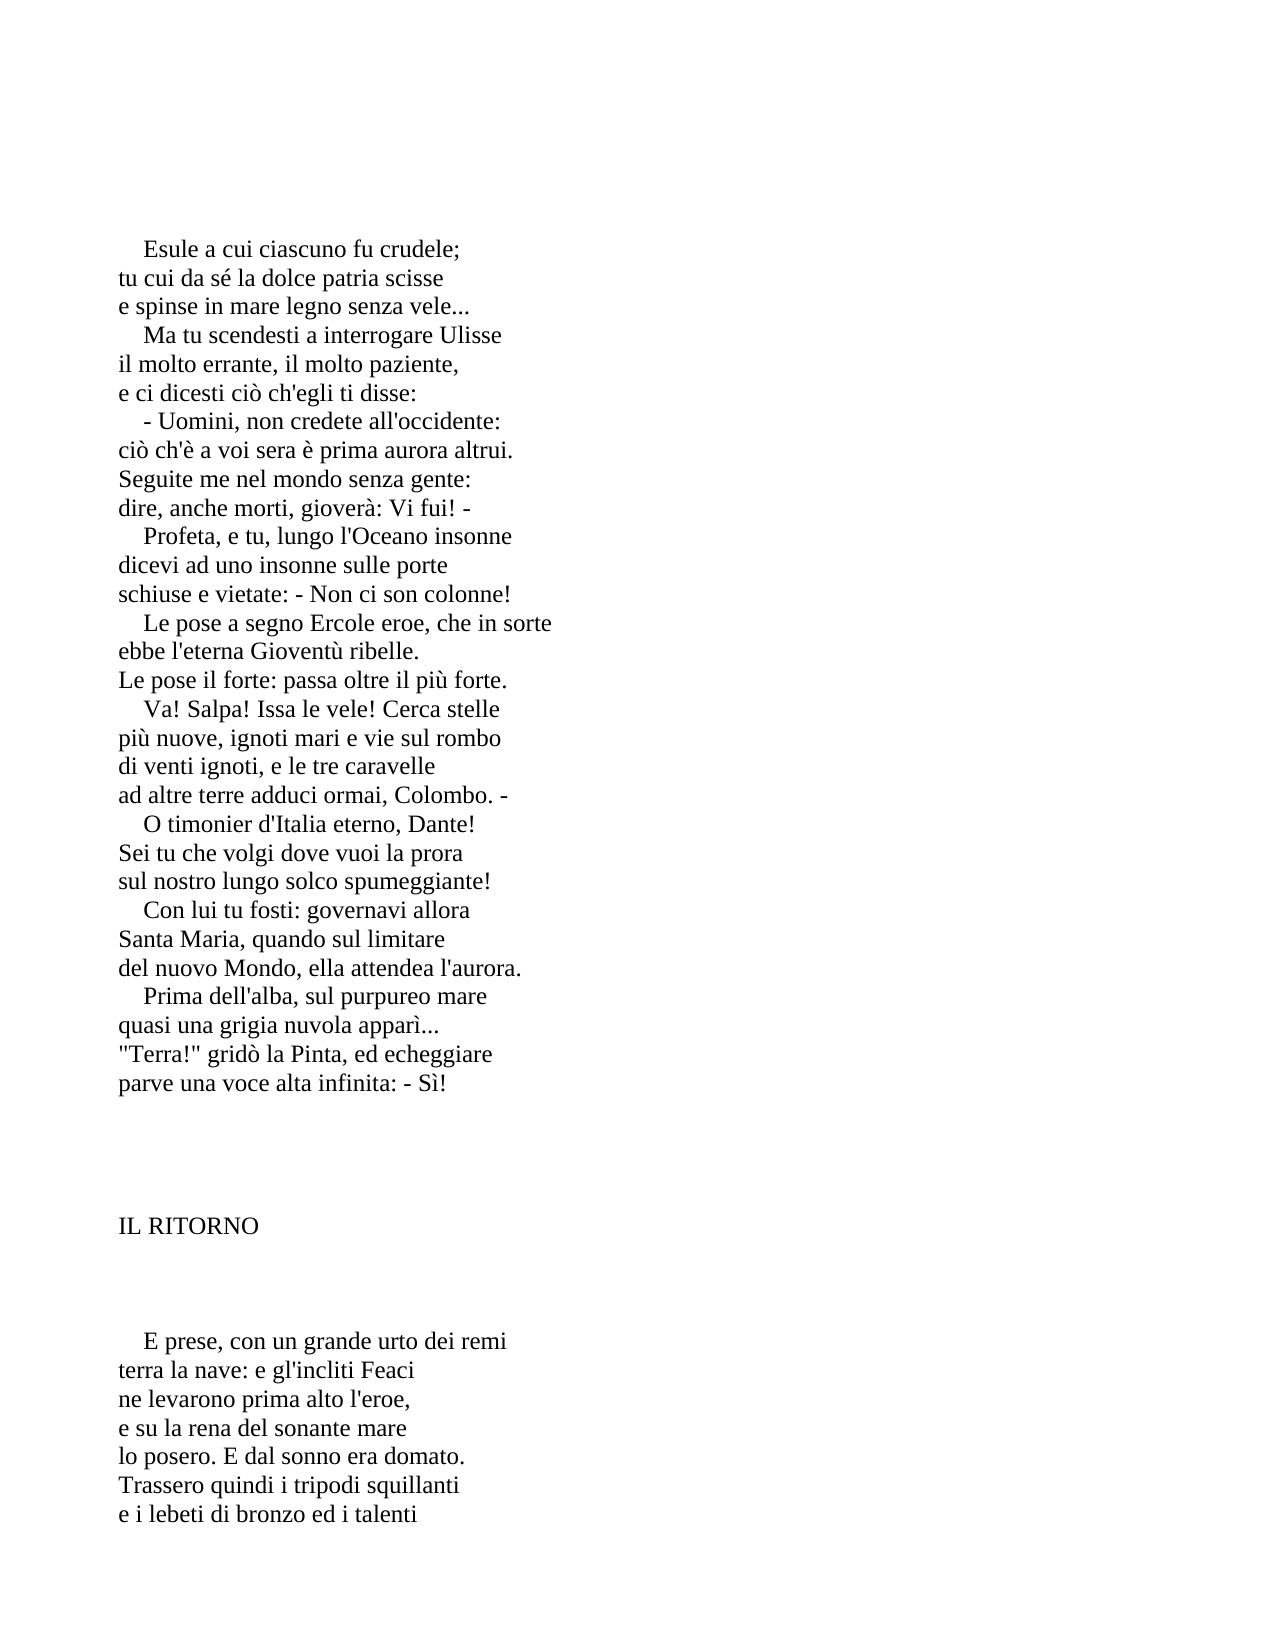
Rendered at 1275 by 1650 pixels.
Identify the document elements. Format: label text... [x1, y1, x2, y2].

text del nuovo Mondo, ella attendea l'aurora. [118, 953, 1157, 981]
text schiuse e vietate: - Non ci son colonne! [118, 579, 1157, 608]
text Ma tu scendesti a interrogare Ulisse [118, 320, 1157, 349]
text e spinse in mare legno senza vele... [118, 291, 1157, 320]
text più nuove, ignoti mari e vie sul rombo [118, 723, 1157, 751]
text sul nostro lungo solco spumeggiante! [118, 866, 1157, 895]
text Prima dell'alba, sul purpureo mare [118, 981, 1157, 1010]
text O timonier d'Italia eterno, Dante! [118, 809, 1157, 838]
text Profeta, e tu, lungo l'Oceano insonne [118, 521, 1157, 550]
text di venti ignoti, e le tre caravelle [118, 751, 1157, 780]
text Trassero quindi i tripodi squillanti [118, 1470, 1157, 1499]
text - Uomini, non credete all'occidente: [118, 406, 1157, 435]
text "Terra!" gridò la Pinta, ed echeggiare [118, 1039, 1157, 1068]
text Le pose a segno Ercole eroe, che in sorte [118, 608, 1157, 636]
text ciò ch'è a voi sera è prima aurora altrui. [118, 435, 1157, 464]
text Va! Salpa! Issa le vele! Cerca stelle [118, 694, 1157, 723]
text Con lui tu fosti: governavi allora [118, 895, 1157, 924]
text E prese, con un grande urto dei remi [118, 1326, 1157, 1355]
text ad altre terre adduci ormai, Colombo. - [118, 780, 1157, 809]
text e i lebeti di bronzo ed i talenti [118, 1499, 1157, 1528]
text quasi una grigia nuvola apparì... [118, 1010, 1157, 1039]
text tu cui da sé la dolce patria scisse [118, 263, 1157, 291]
text terra la nave: e gl'incliti Feaci [118, 1355, 1157, 1384]
text dicevi ad uno insonne sulle porte [118, 550, 1157, 579]
text Santa Maria, quando sul limitare [118, 924, 1157, 953]
text dire, anche morti, gioverà: Vi fui! - [118, 493, 1157, 521]
text Le pose il forte: passa oltre il più forte. [118, 665, 1157, 694]
text parve una voce alta infinita: - Sì! [118, 1068, 1157, 1096]
text il molto errante, il molto paziente, [118, 349, 1157, 378]
text IL RITORNO [118, 1211, 1157, 1240]
text Sei tu che volgi dove vuoi la prora [118, 838, 1157, 866]
text Esule a cui ciascuno fu crudele; [118, 234, 1157, 263]
text lo posero. E dal sonno era domato. [118, 1441, 1157, 1470]
text e su la rena del sonante mare [118, 1413, 1157, 1441]
text ebbe l'eterna Gioventù ribelle. [118, 636, 1157, 665]
text e ci dicesti ciò ch'egli ti disse: [118, 378, 1157, 406]
text ne levarono prima alto l'eroe, [118, 1384, 1157, 1413]
text Seguite me nel mondo senza gente: [118, 464, 1157, 493]
